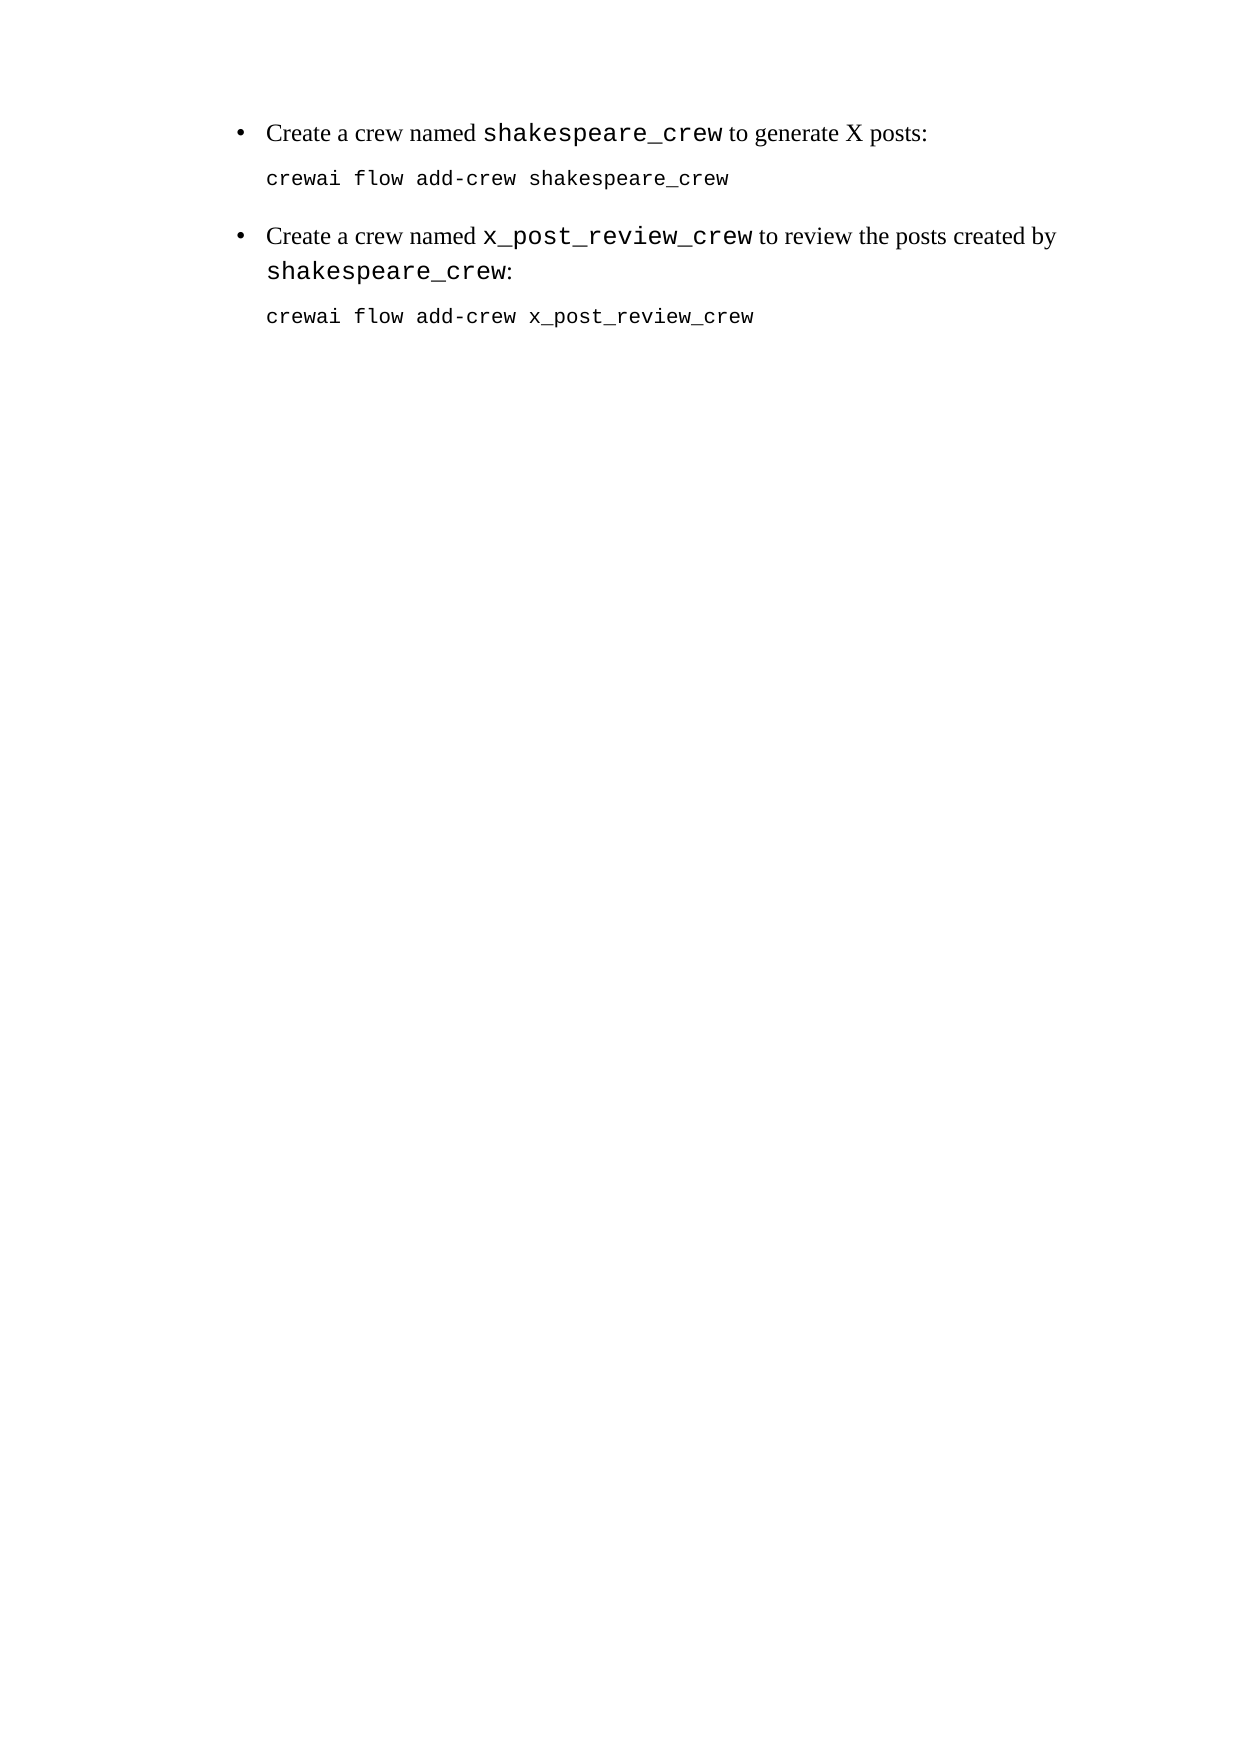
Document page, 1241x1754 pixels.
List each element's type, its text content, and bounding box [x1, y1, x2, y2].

list Create a crew named x_post_review_crew to review the posts created by shakespeare_crew: [236, 221, 1122, 287]
list crewai flow add-crew shakespeare_crew [236, 168, 1122, 192]
list Create a crew named shakespeare_crew to generate X posts: [236, 118, 1122, 149]
list crewai flow add-crew x_post_review_crew [236, 306, 1122, 330]
